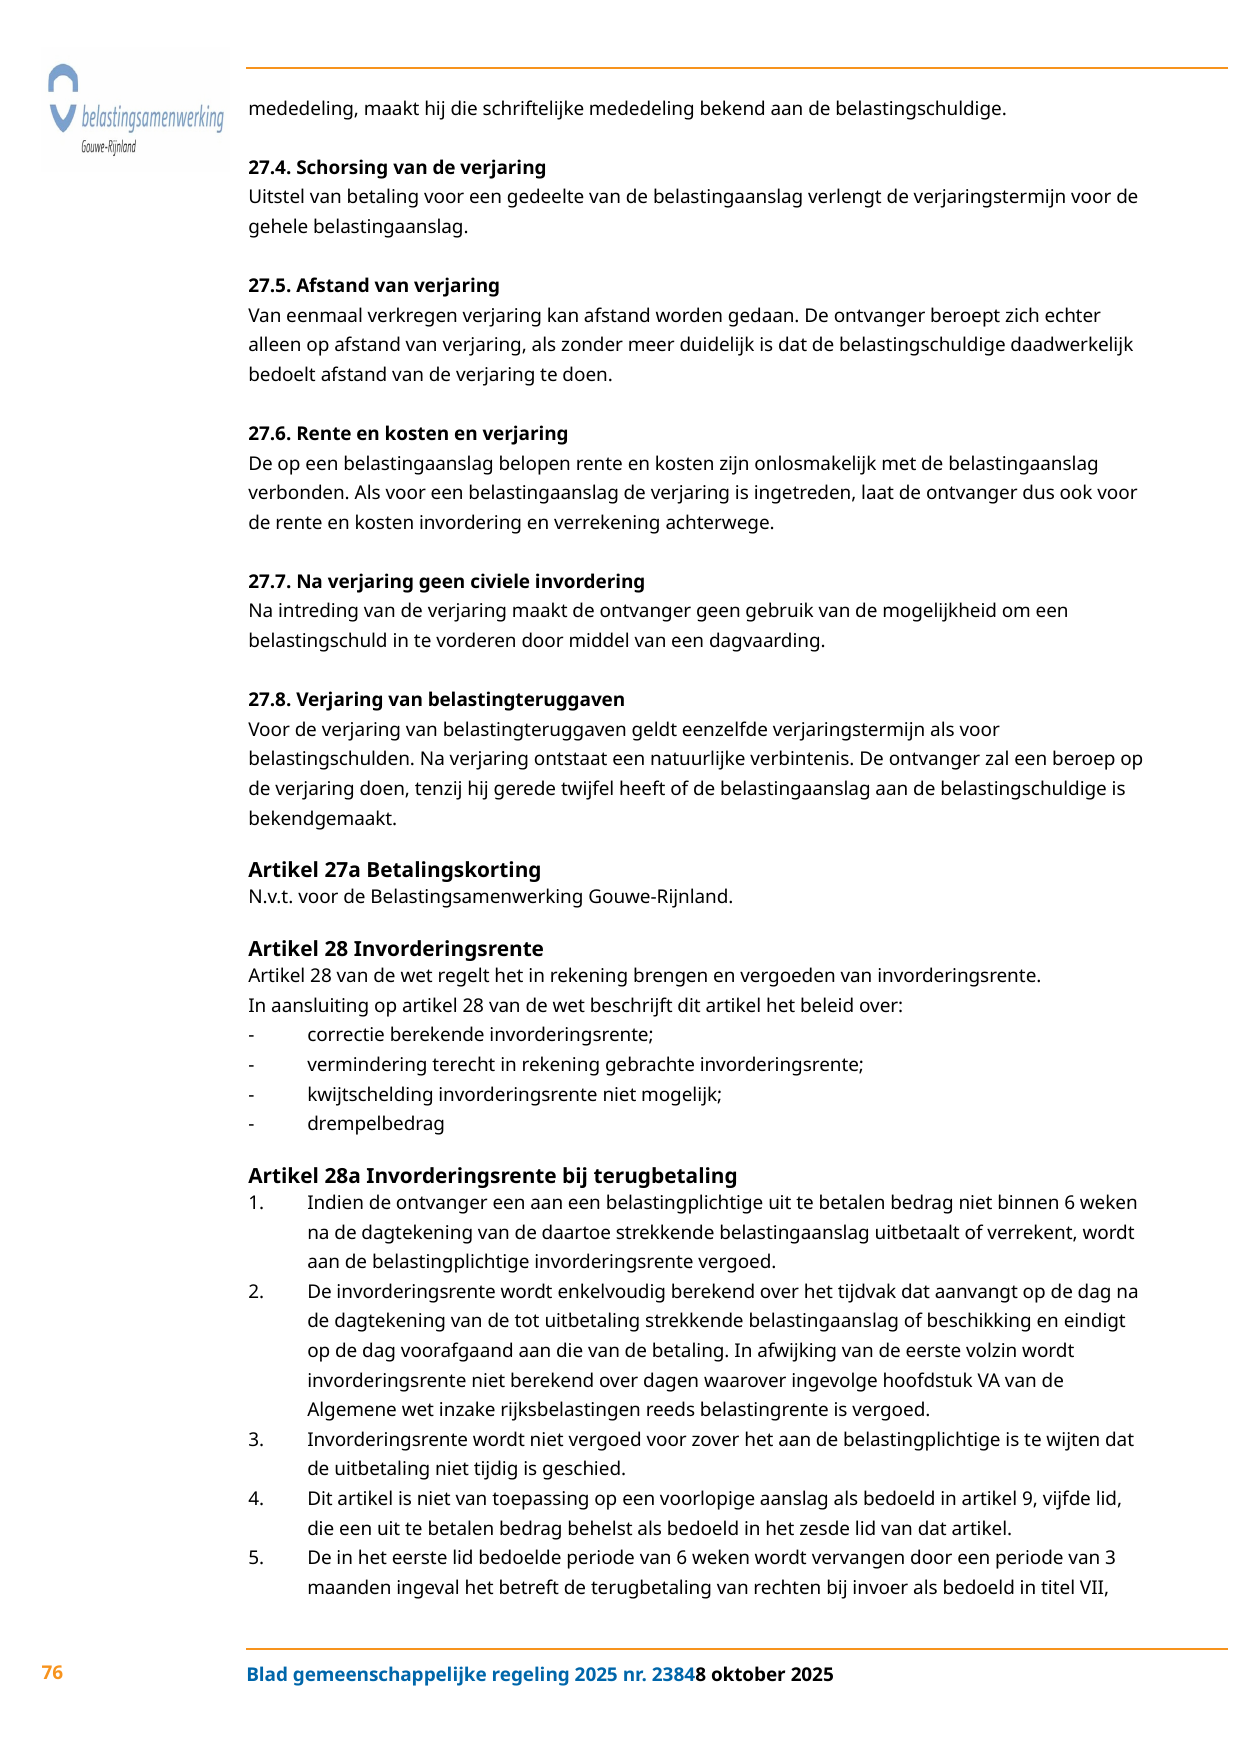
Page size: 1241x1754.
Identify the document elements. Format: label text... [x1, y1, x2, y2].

list vermindering terecht in rekening gebrachte invorderingsrente; [248, 1051, 1152, 1077]
text 27.6. Rente en kosten en verjaring [248, 420, 1152, 446]
list Indien de ontvanger een aan een belastingplichtige uit te betalen bedrag niet binnen 6 weken na de dagtekening van de daartoe strekkende belastingaanslag uitbetaalt of verrekent, wordt aan de belastingplichtige invorderingsrente vergoed. [248, 1189, 1152, 1274]
text mededeling, maakt hij die schriftelijke mededeling bekend aan de belastingschuldige. [248, 95, 1152, 121]
list correctie berekende invorderingsrente; [248, 1022, 1152, 1047]
text 27.5. Afstand van verjaring [248, 272, 1152, 298]
text Voor de verjaring van belastingteruggaven geldt eenzelfde verjaringstermijn als voor belastingschulden. Na verjaring ontstaat een natuurlijke verbintenis. De ontvanger zal een beroep op de verjaring doen, tenzij hij gerede twijfel heeft of de belastingaanslag aan de belastingschuldige is bekendgemaakt. [248, 716, 1152, 831]
text Artikel 28a Invorderingsrente bij terugbetaling [248, 1161, 1152, 1189]
text 27.8. Verjaring van belastingteruggaven [248, 686, 1152, 712]
list Dit artikel is niet van toepassing op een voorlopige aanslag als bedoeld in artikel 9, vijfde lid, die een uit te betalen bedrag behelst als bedoeld in het zesde lid van dat artikel. [248, 1485, 1152, 1540]
text Van eenmaal verkregen verjaring kan afstand worden gedaan. De ontvanger beroept zich echter alleen op afstand van verjaring, als zonder meer duidelijk is dat de belastingschuldige daadwerkelijk bedoelt afstand van de verjaring te doen. [248, 302, 1152, 387]
text In aansluiting op artikel 28 van de wet beschrijft dit artikel het beleid over: [248, 992, 1152, 1018]
list Invorderingsrente wordt niet vergoed voor zover het aan de belastingplichtige is te wijten dat de uitbetaling niet tijdig is geschied. [248, 1426, 1152, 1481]
text 27.7. Na verjaring geen civiele invordering [248, 568, 1152, 594]
text Uitstel van betaling voor een gedeelte van de belastingaanslag verlengt de verjaringstermijn voor de gehele belastingaanslag. [248, 183, 1152, 239]
list kwijtschelding invorderingsrente niet mogelijk; [248, 1081, 1152, 1107]
text Na intreding van de verjaring maakt de ontvanger geen gebruik van de mogelijkheid om een belastingschuld in te vorderen door middel van een dagvaarding. [248, 598, 1152, 653]
picture [41, 47, 231, 172]
list drempelbedrag [248, 1110, 1152, 1136]
text N.v.t. voor de Belastingsamenwerking Gouwe-Rijnland. [248, 884, 1152, 909]
text Artikel 28 van de wet regelt het in rekening brengen en vergoeden van invorderingsrente. [248, 962, 1152, 988]
text Artikel 27a Betalingskorting [248, 855, 1152, 884]
text Artikel 28 Invorderingsrente [248, 934, 1152, 962]
list De in het eerste lid bedoelde periode van 6 weken wordt vervangen door een periode van 3 maanden ingeval het betreft de terugbetaling van rechten bij invoer als bedoeld in titel VII, [248, 1544, 1152, 1599]
text De op een belastingaanslag belopen rente en kosten zijn onlosmakelijk met de belastingaanslag verbonden. Als voor een belastingaanslag de verjaring is ingetreden, laat de ontvanger dus ook voor de rente en kosten invordering en verrekening achterwege. [248, 450, 1152, 535]
text 27.4. Schorsing van de verjaring [248, 154, 1152, 180]
list De invorderingsrente wordt enkelvoudig berekend over het tijdvak dat aanvangt op de dag na de dagtekening van de tot uitbetaling strekkende belastingaanslag of beschikking en eindigt op de dag voorafgaand aan die van de betaling. In afwijking van de eerste volzin wordt invorderingsrente niet berekend over dagen waarover ingevolge hoofdstuk VA van de Algemene wet inzake rijksbelastingen reeds belastingrente is vergoed. [248, 1278, 1152, 1422]
